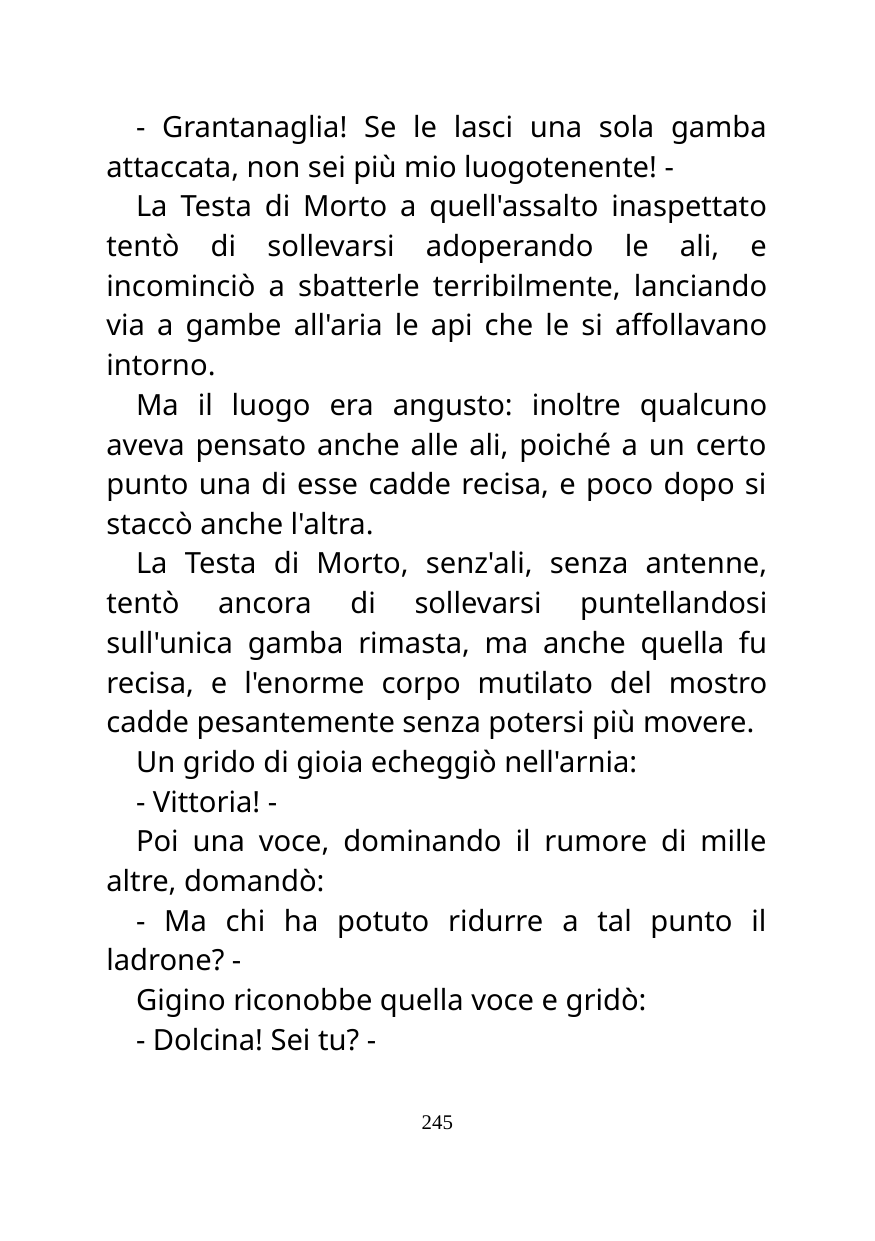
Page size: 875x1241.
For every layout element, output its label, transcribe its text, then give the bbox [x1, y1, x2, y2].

text - Vittoria! - [106, 781, 768, 821]
text - Ma chi ha potuto ridurre a tal punto il ladrone? - [106, 900, 768, 979]
text Un grido di gioia echeggiò nell'arnia: [106, 741, 768, 781]
text Gigino riconobbe quella voce e gridò: [106, 979, 768, 1019]
text - Dolcina! Sei tu? - [106, 1019, 768, 1059]
text Ma il luogo era angusto: inoltre qualcuno aveva pensato anche alle ali, poiché a un certo punto una di esse cadde recisa, e poco dopo si staccò anche l'altra. [106, 384, 768, 543]
text Poi una voce, dominando il rumore di mille altre, domandò: [106, 821, 768, 900]
text La Testa di Morto a quell'assalto inaspettato tentò di sollevarsi adoperando le ali, e incominciò a sbatterle terribilmente, lanciando via a gambe all'aria le api che le si affollavano intorno. [106, 186, 768, 384]
text - Grantanaglia! Se le lasci una sola gamba attaccata, non sei più mio luogotenente! - [106, 106, 768, 186]
text La Testa di Morto, senz'ali, senza antenne, tentò ancora di sollevarsi puntellandosi sull'unica gamba rimasta, ma anche quella fu recisa, e l'enorme corpo mutilato del mostro cadde pesantemente senza potersi più movere. [106, 543, 768, 741]
